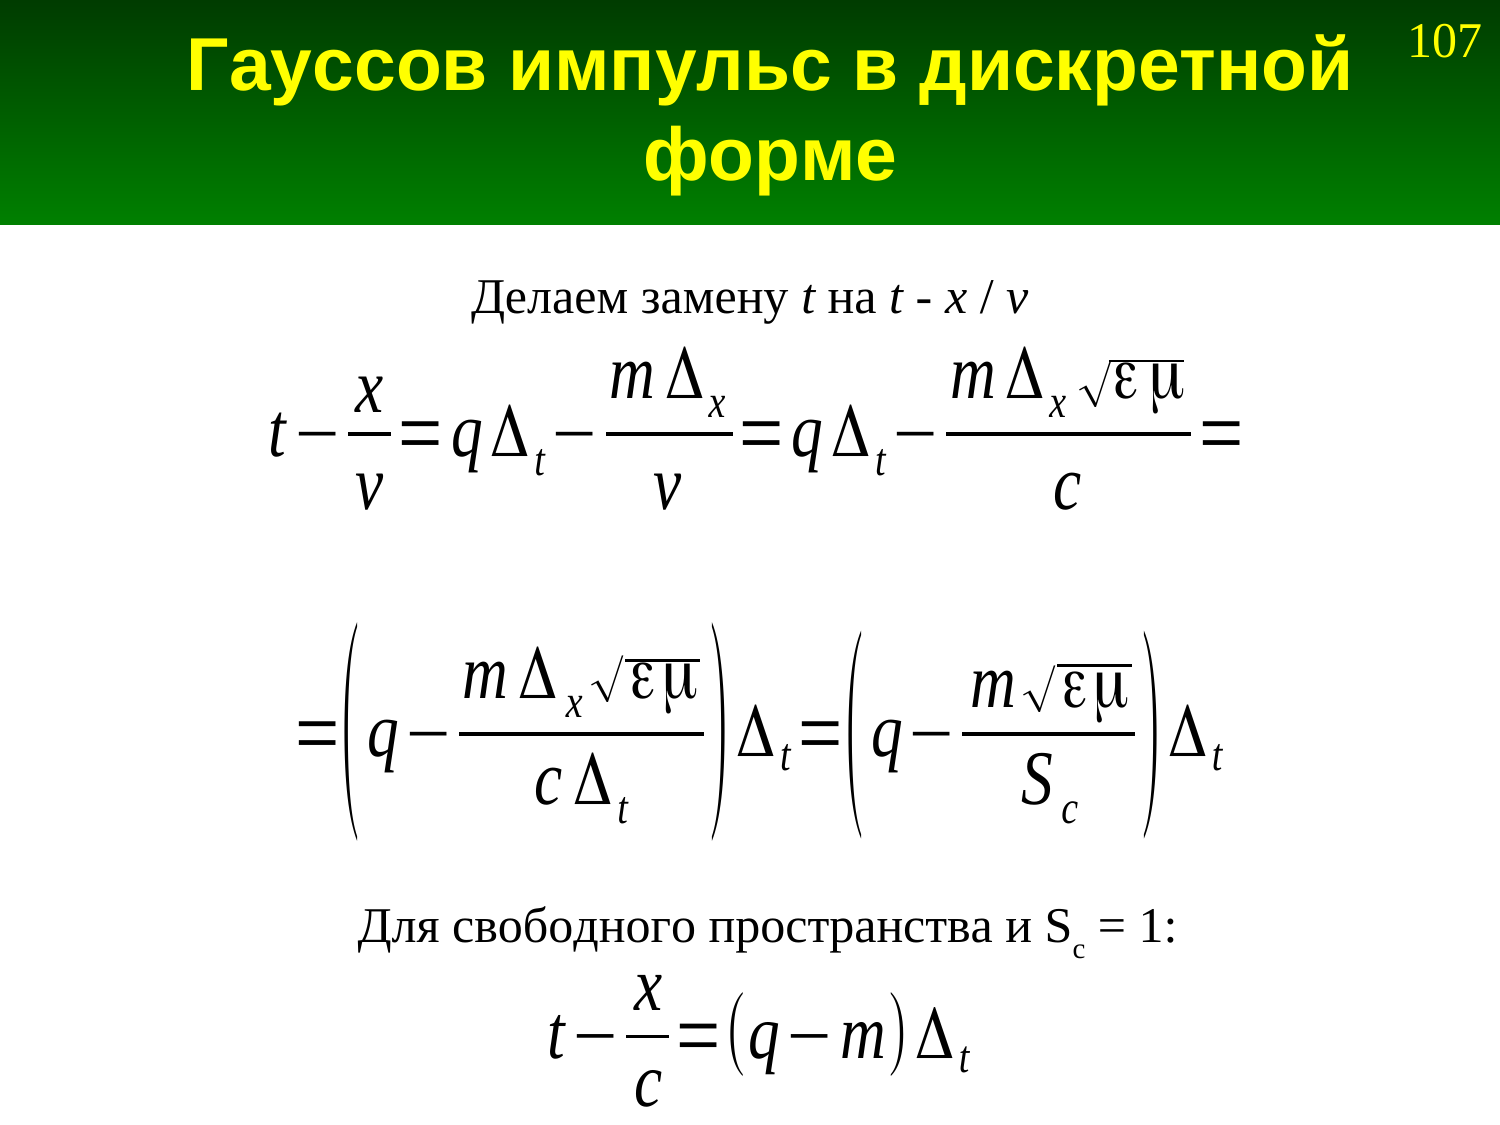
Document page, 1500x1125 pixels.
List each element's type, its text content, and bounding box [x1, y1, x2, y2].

chart [252, 330, 1262, 846]
text_box Делаем замену t на t - x / v [456, 255, 1044, 330]
title Гауссов импульс в дискретной форме [100, 7, 1441, 204]
text_box Для свободного пространства и Sc = 1: [342, 884, 1193, 972]
chart [531, 972, 987, 1125]
